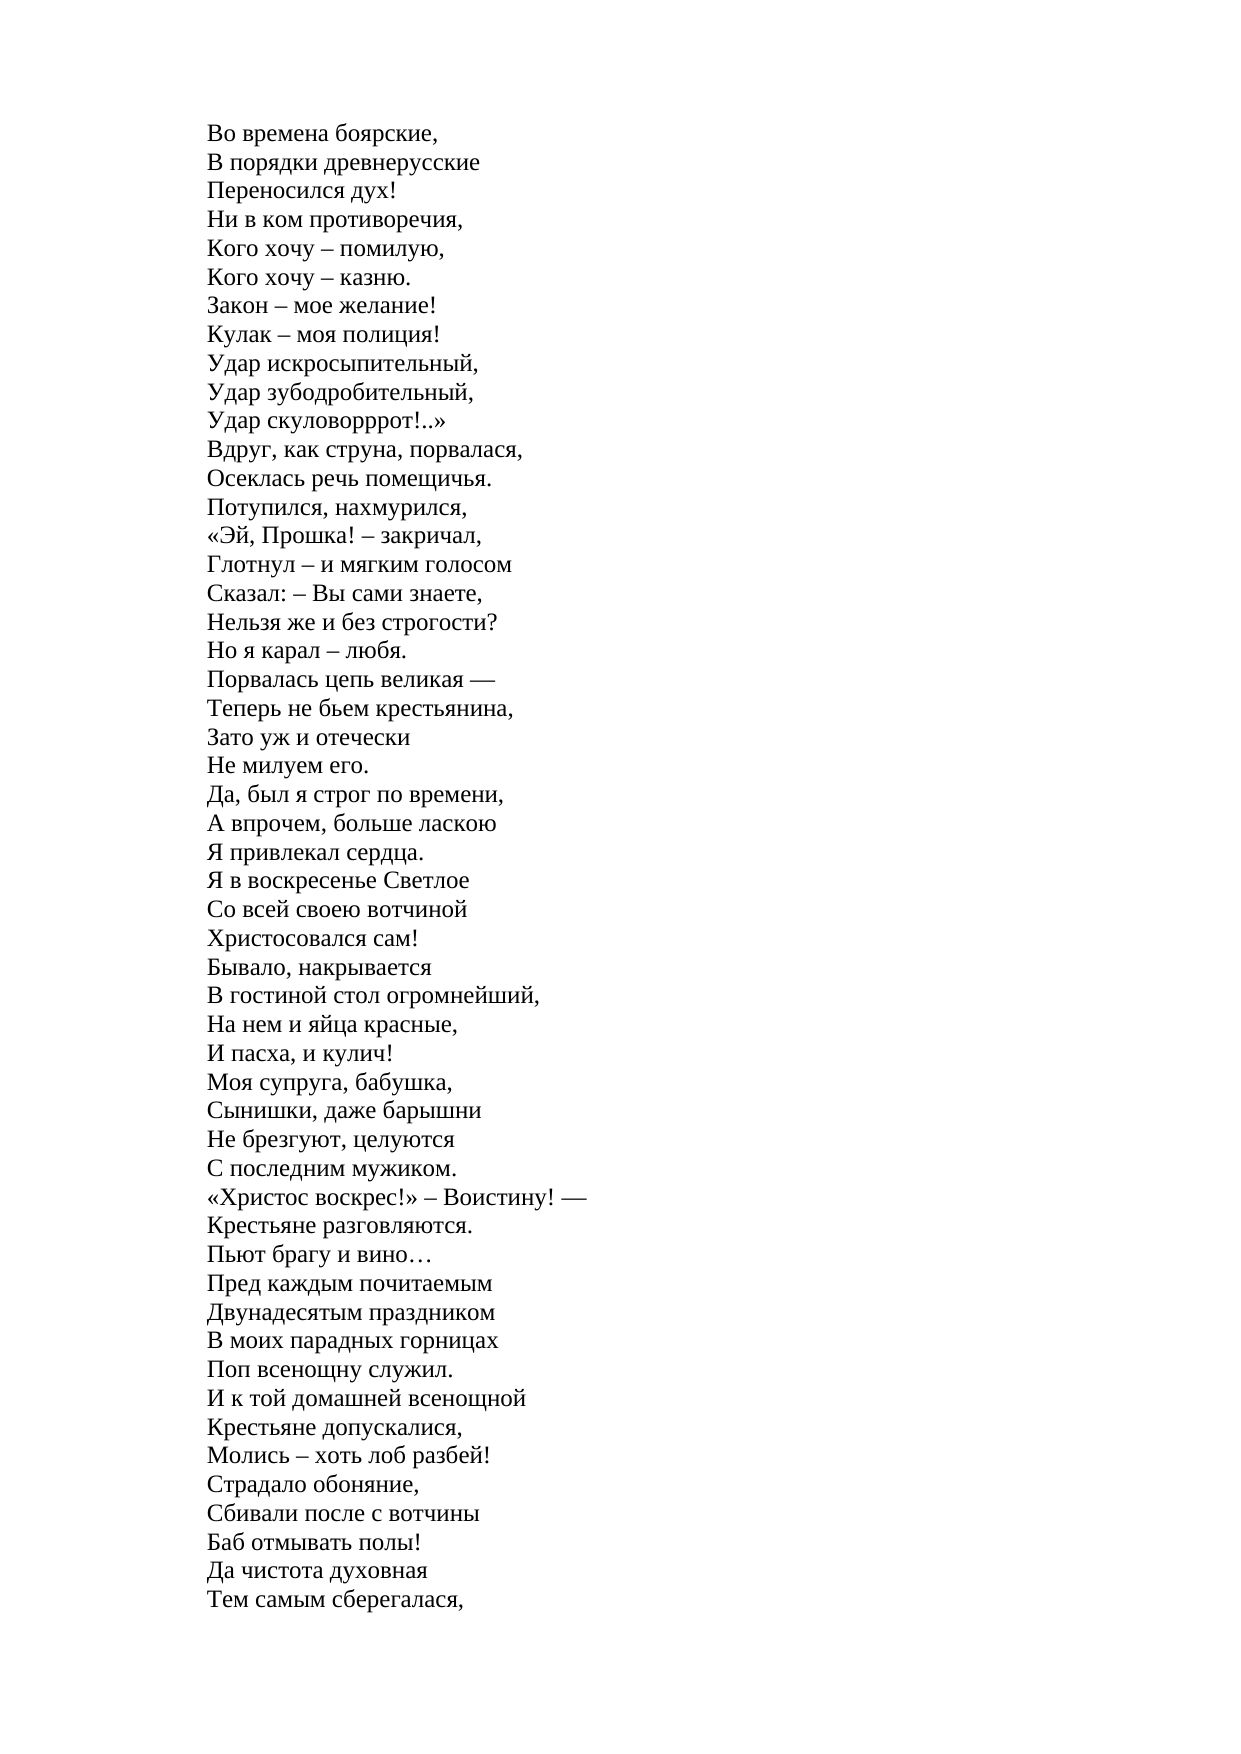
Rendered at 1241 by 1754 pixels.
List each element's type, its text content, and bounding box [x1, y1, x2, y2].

text Теперь не бьем крестьянина, [148, 693, 1152, 722]
text Крестьяне допускалися, [148, 1412, 1152, 1441]
text В порядки древнерусские [148, 147, 1152, 176]
text Но я карал – любя. [148, 636, 1152, 664]
text А впрочем, больше ласкою [148, 808, 1152, 837]
text «Эй, Прошка! – закричал, [148, 521, 1152, 549]
text Зато уж и отечески [148, 722, 1152, 751]
text Я привлекал сердца. [148, 837, 1152, 866]
text Удар скуловорррот!..» [148, 406, 1152, 434]
text Переносился дух! [148, 176, 1152, 204]
text Молись – хоть лоб разбей! [148, 1441, 1152, 1469]
text Сбивали после с вотчины [148, 1498, 1152, 1527]
text Пьют брагу и вино… [148, 1239, 1152, 1268]
text Со всей своею вотчиной [148, 894, 1152, 923]
text Кулак – моя полиция! [148, 319, 1152, 348]
text Пред каждым почитаемым [148, 1268, 1152, 1297]
text Баб отмывать полы! [148, 1527, 1152, 1556]
text Христосовался сам! [148, 923, 1152, 952]
text Да чистота духовная [148, 1556, 1152, 1584]
text Кого хочу – казню. [148, 262, 1152, 291]
text Осеклась речь помещичья. [148, 463, 1152, 492]
text Нельзя же и без строгости? [148, 607, 1152, 636]
text Потупился, нахмурился, [148, 492, 1152, 521]
text Глотнул – и мягким голосом [148, 549, 1152, 578]
text Поп всенощну служил. [148, 1354, 1152, 1383]
text Тем самым сберегалася, [148, 1584, 1152, 1613]
text Да, был я строг по времени, [148, 779, 1152, 808]
text Крестьяне разговляются. [148, 1211, 1152, 1239]
text И к той домашней всенощной [148, 1383, 1152, 1412]
text Бывало, накрывается [148, 952, 1152, 981]
text Кого хочу – помилую, [148, 233, 1152, 262]
text Удар искросыпительный, [148, 348, 1152, 377]
text Ни в ком противоречия, [148, 204, 1152, 233]
text Не брезгуют, целуются [148, 1124, 1152, 1153]
text Двунадесятым праздником [148, 1297, 1152, 1326]
text На нем и яйца красные, [148, 1009, 1152, 1038]
text Сынишки, даже барышни [148, 1096, 1152, 1124]
text Страдало обоняние, [148, 1469, 1152, 1498]
text Порвалась цепь великая — [148, 664, 1152, 693]
text Удар зубодробительный, [148, 377, 1152, 406]
text Сказал: – Вы сами знаете, [148, 578, 1152, 607]
text С последним мужиком. [148, 1153, 1152, 1182]
text В гостиной стол огромнейший, [148, 981, 1152, 1009]
text Закон – мое желание! [148, 291, 1152, 319]
text Не милуем его. [148, 751, 1152, 779]
text Я в воскресенье Светлое [148, 866, 1152, 894]
text И пасха, и кулич! [148, 1038, 1152, 1067]
text Моя супруга, бабушка, [148, 1067, 1152, 1096]
text Вдруг, как струна, порвалася, [148, 434, 1152, 463]
text «Христос воскрес!» – Воистину! — [148, 1182, 1152, 1211]
text Во времена боярские, [148, 118, 1152, 147]
text В моих парадных горницах [148, 1326, 1152, 1354]
